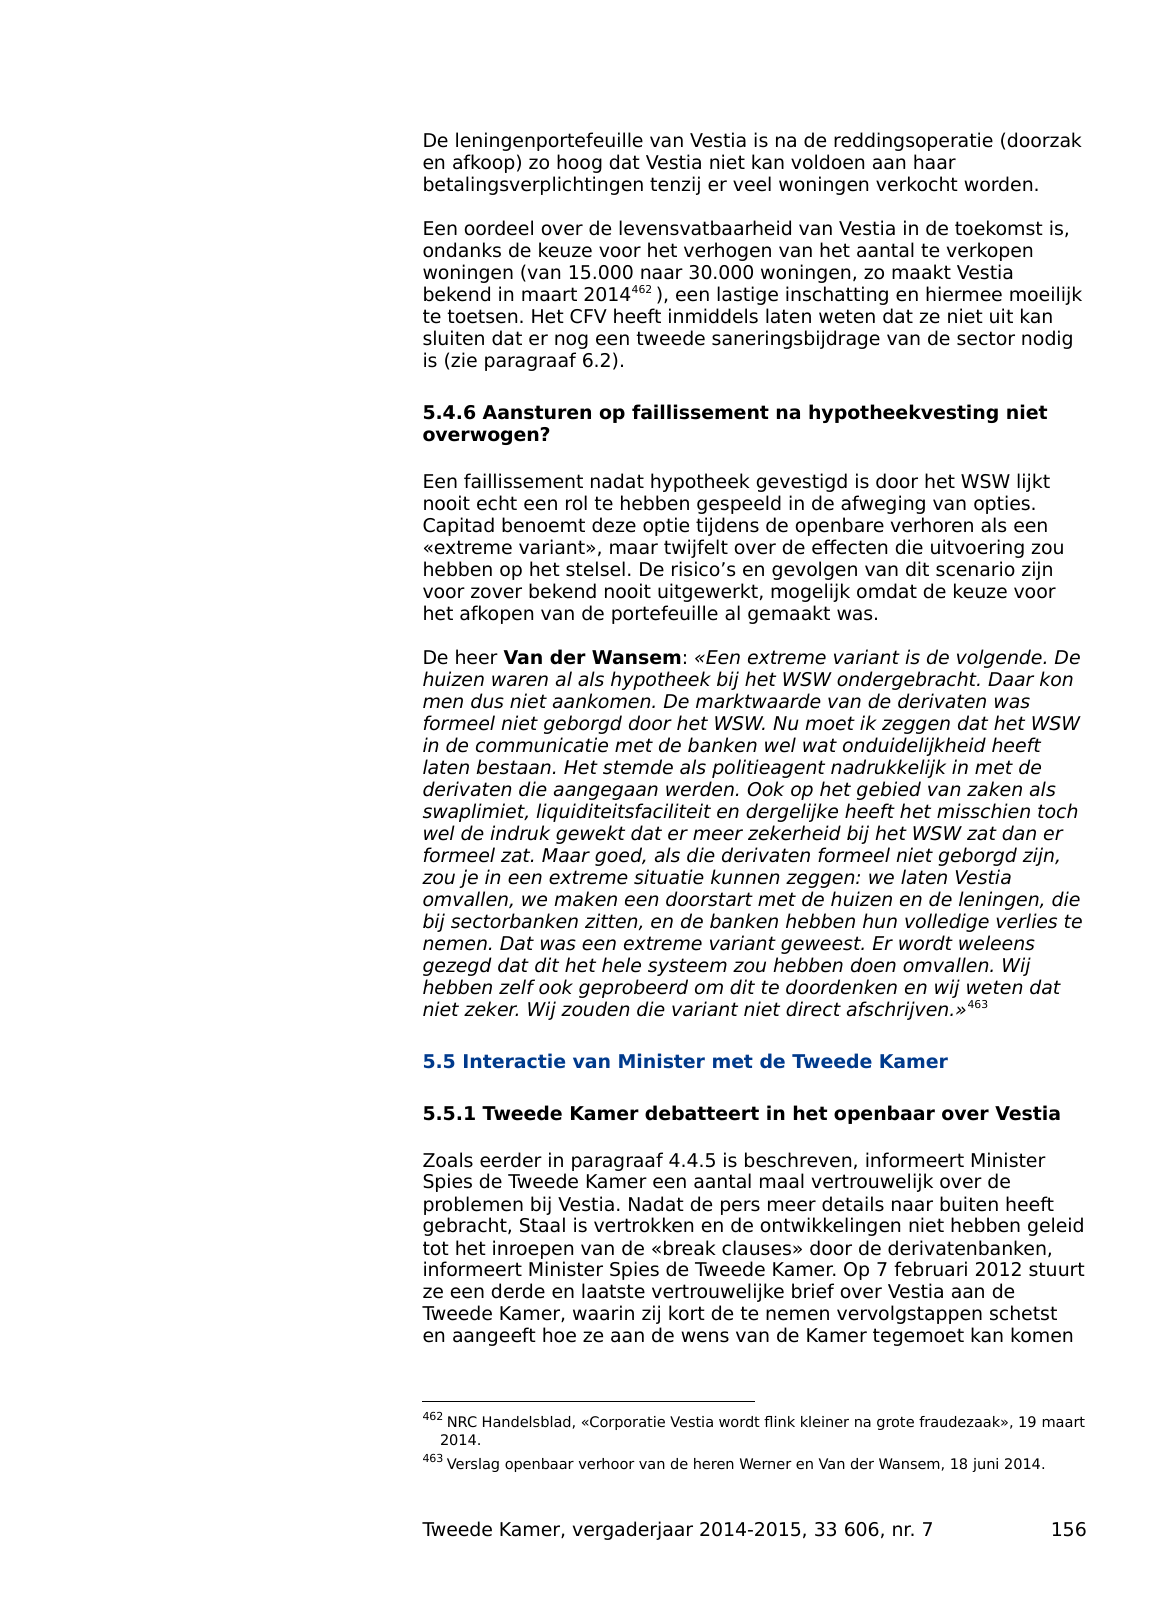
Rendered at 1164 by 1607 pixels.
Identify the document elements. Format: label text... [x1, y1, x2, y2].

text De leningenportefeuille van Vestia is na de reddingsoperatie (doorzak en afkoop) zo hoog dat Vestia niet kan voldoen aan haar betalingsverplichtingen tenzij er veel woningen verkocht worden. [422, 130, 1087, 196]
text De heer Van der Wansem: «Een extreme variant is de volgende. De huizen waren al als hypotheek bij het WSW ondergebracht. Daar kon men dus niet aankomen. De marktwaarde van de derivaten was formeel niet geborgd door het WSW. Nu moet ik zeggen dat het WSW in de communicatie met de banken wel wat onduidelijkheid heeft laten bestaan. Het stemde als politieagent nadrukkelijk in met de derivaten die aangegaan werden. Ook op het gebied van zaken als swaplimiet, liquiditeitsfaciliteit en dergelijke heeft het misschien toch wel de indruk gewekt dat er meer zekerheid bij het WSW zat dan er formeel zat. Maar goed, als die derivaten formeel niet geborgd zijn, zou je in een extreme situatie kunnen zeggen: we laten Vestia omvallen, we maken een doorstart met de huizen en de leningen, die bij sectorbanken zitten, en de banken hebben hun volledige verlies te nemen. Dat was een extreme variant geweest. Er wordt weleens gezegd dat dit het hele systeem zou hebben doen omvallen. Wij hebben zelf ook geprobeerd om dit te doordenken en wij weten dat niet zeker. Wij zouden die variant niet direct afschrijven.» [422, 647, 1087, 1021]
text NRC Handelsblad, «Corporatie Vestia wordt flink kleiner na grote fraudezaak», 19 maart 2014. [422, 1410, 1087, 1449]
text Zoals eerder in paragraaf 4.4.5 is beschreven, informeert Minister Spies de Tweede Kamer een aantal maal vertrouwelijk over de problemen bij Vestia. Nadat de pers meer details naar buiten heeft gebracht, Staal is vertrokken en de ontwikkelingen niet hebben geleid tot het inroepen van de «break clauses» door de derivatenbanken, informeert Minister Spies de Tweede Kamer. Op 7 februari 2012 stuurt ze een derde en laatste vertrouwelijke brief over Vestia aan de Tweede Kamer, waarin zij kort de te nemen vervolgstappen schetst en aangeeft hoe ze aan de wens van de Kamer tegemoet kan komen [422, 1149, 1087, 1347]
subtitle 5.4.6 Aansturen op faillissement na hypotheekvesting niet overwogen? [422, 402, 1087, 446]
text Verslag openbaar verhoor van de heren Werner en Van der Wansem, 18 juni 2014. [422, 1452, 1087, 1474]
subtitle 5.5 Interactie van Minister met de Tweede Kamer [422, 1051, 1087, 1072]
subtitle 5.5.1 Tweede Kamer debatteert in het openbaar over Vestia [422, 1102, 1087, 1124]
text Een oordeel over de levensvatbaarheid van Vestia in de toekomst is, ondanks de keuze voor het verhogen van het aantal te verkopen woningen (van 15.000 naar 30.000 woningen, zo maakt Vestia bekend in maart 2014), een lastige inschatting en hiermee moeilijk te toetsen. Het CFV heeft inmiddels laten weten dat ze niet uit kan sluiten dat er nog een tweede saneringsbijdrage van de sector nodig is (zie paragraaf 6.2). [422, 218, 1087, 372]
text Een faillissement nadat hypotheek gevestigd is door het WSW lijkt nooit echt een rol te hebben gespeeld in de afweging van opties. Capitad benoemt deze optie tijdens de openbare verhoren als een «extreme variant», maar twijfelt over de effecten die uitvoering zou hebben op het stelsel. De risico’s en gevolgen van dit scenario zijn voor zover bekend nooit uitgewerkt, mogelijk omdat de keuze voor het afkopen van de portefeuille al gemaakt was. [422, 471, 1087, 625]
